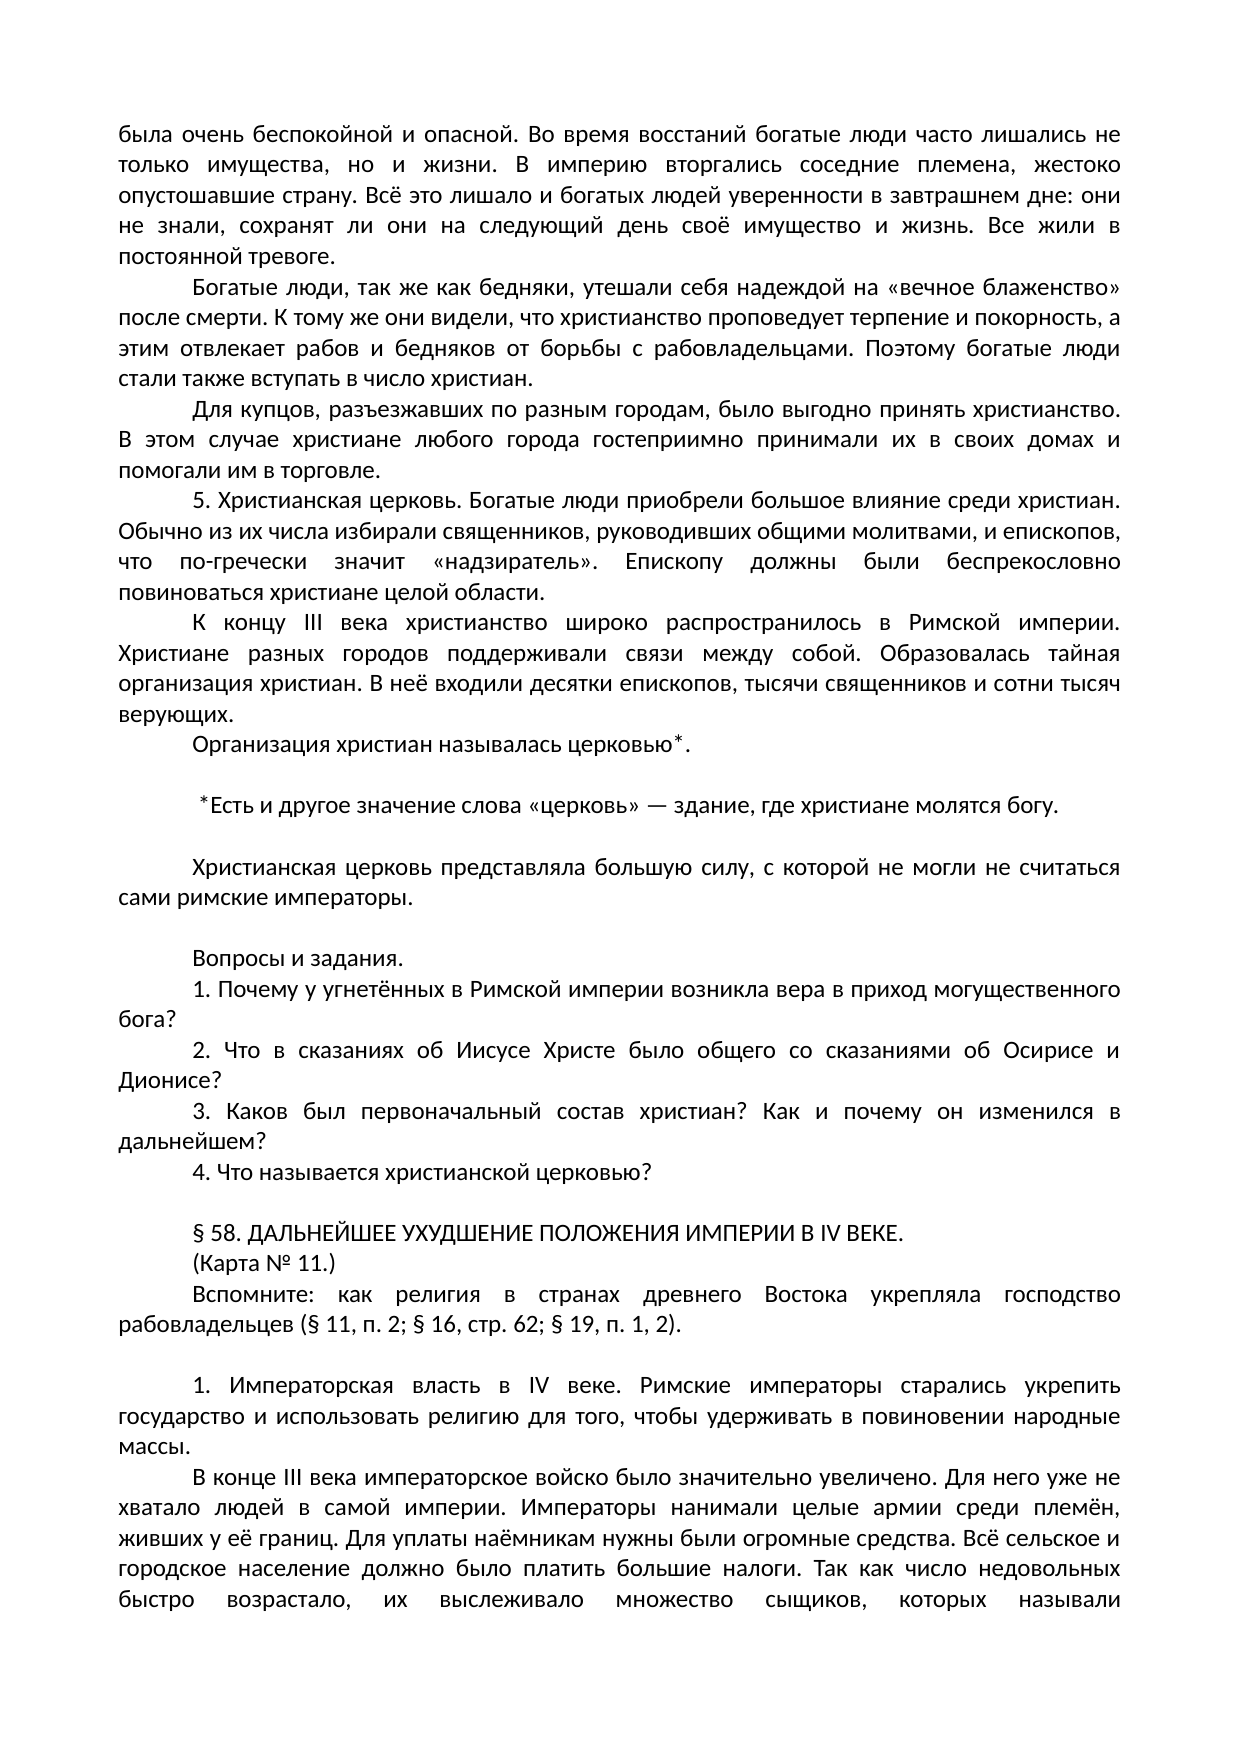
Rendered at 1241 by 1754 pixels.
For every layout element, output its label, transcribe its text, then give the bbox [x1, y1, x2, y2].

text Вопросы и задания. [118, 942, 1122, 973]
text Христианская церковь представляла большую силу, с которой не могли не считаться сами римские императоры. [118, 851, 1122, 912]
text 2. Что в сказаниях об Иисусе Христе было общего со сказаниями об Осирисе и Дионисе? [118, 1034, 1122, 1095]
text (Карта № 11.) [118, 1247, 1122, 1278]
text *Есть и другое значение слова «церковь» — здание, где христиане молятся богу. [118, 789, 1122, 820]
text Организация христиан называлась церковью*. [118, 728, 1122, 759]
text 1. Императорская власть в IV веке. Римские императоры старались укрепить государство и использовать религию для того, чтобы удерживать в повиновении народные массы. [118, 1369, 1122, 1461]
text 4. Что называется христианской церковью? [118, 1156, 1122, 1186]
text 5. Христианская церковь. Богатые люди приобрели большое влияние среди христиан. Обычно из их числа избирали священников, руководивших общими молитвами, и епископов, что по-гречески значит «надзиратель». Епископу должны были беспрекословно повиноваться христиане целой области. [118, 484, 1122, 606]
text К концу III века христианство широко распространилось в Римской империи. Христиане разных городов поддерживали связи между собой. Образовалась тайная организация христиан. В неё входили десятки епископов, тысячи священников и сотни тысяч верующих. [118, 606, 1122, 728]
text В конце III века императорское войско было значительно увеличено. Для него уже не хватало людей в самой империи. Императоры нанимали целые армии среди племён, живших у её границ. Для уплаты наёмникам нужны были огромные средства. Всё сельское и городское население должно было платить большие налоги. Так как число недовольных быстро возрастало, их выслеживало множество сыщиков, которых называли [118, 1461, 1122, 1614]
text § 58. ДАЛЬНЕЙШЕЕ УХУДШЕНИЕ ПОЛОЖЕНИЯ ИМПЕРИИ В IV ВЕКЕ. [118, 1217, 1122, 1247]
text Богатые люди, так же как бедняки, утешали себя надеждой на «вечное блаженство» после смерти. К тому же они видели, что христианство проповедует терпение и покорность, а этим отвлекает рабов и бедняков от борьбы с рабовладельцами. Поэтому богатые люди стали также вступать в число христиан. [118, 271, 1122, 393]
text 1. Почему у угнетённых в Римской империи возникла вера в приход могущественного бога? [118, 973, 1122, 1034]
text Для купцов, разъезжавших по разным городам, было выгодно принять христианство. В этом случае христиане любого города гостеприимно принимали их в своих домах и помогали им в торговле. [118, 393, 1122, 484]
text была очень беспокойной и опасной. Во время восстаний богатые люди часто лишались не только имущества, но и жизни. В империю вторгались соседние племена, жестоко опустошавшие страну. Всё это лишало и богатых людей уверенности в завтрашнем дне: они не знали, сохранят ли они на следующий день своё имущество и жизнь. Все жили в постоянной тревоге. [118, 118, 1122, 271]
text 3. Каков был первоначальный состав христиан? Как и почему он изменился в дальнейшем? [118, 1095, 1122, 1156]
text Вспомните: как религия в странах древнего Востока укрепляла господство рабовладельцев (§ 11, п. 2; § 16, стр. 62; § 19, п. 1, 2). [118, 1278, 1122, 1339]
